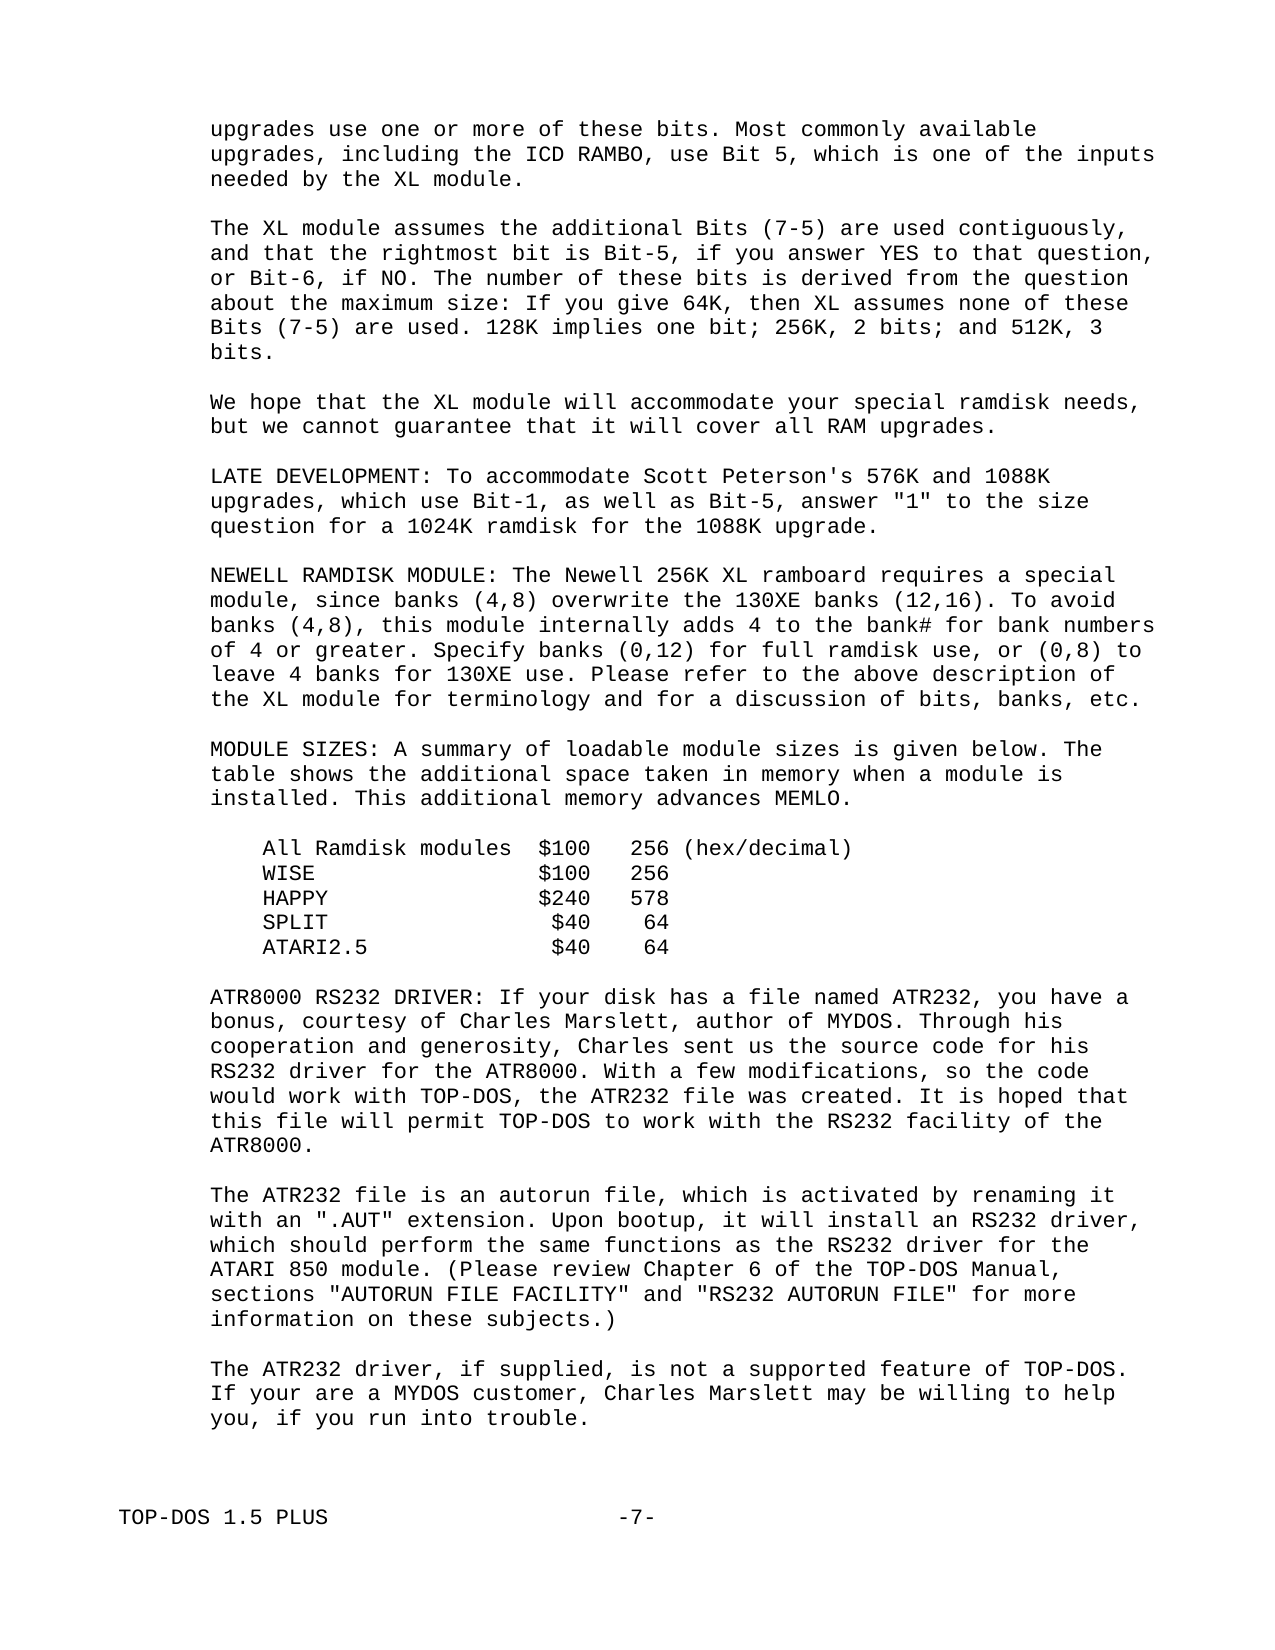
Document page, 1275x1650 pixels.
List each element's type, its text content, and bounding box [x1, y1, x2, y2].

text Bits (7-5) are used. 128K implies one bit; 256K, 2 bits; and 512K, 3 [118, 316, 1157, 341]
text LATE DEVELOPMENT: To accommodate Scott Peterson's 576K and 1088K [118, 465, 1157, 490]
text All Ramdisk modules $100 256 (hex/decimal) [118, 837, 1157, 862]
text HAPPY $240 578 [118, 887, 1157, 911]
text leave 4 banks for 130XE use. Please refer to the above description of [118, 663, 1157, 688]
text banks (4,8), this module internally adds 4 to the bank# for bank numbers [118, 614, 1157, 639]
text If your are a MYDOS customer, Charles Marslett may be willing to help [118, 1382, 1157, 1407]
text The ATR232 driver, if supplied, is not a supported feature of TOP-DOS. [118, 1358, 1157, 1382]
text RS232 driver for the ATR8000. With a few modifications, so the code [118, 1060, 1157, 1085]
text this file will permit TOP-DOS to work with the RS232 facility of the [118, 1110, 1157, 1134]
text installed. This additional memory advances MEMLO. [118, 787, 1157, 812]
text module, since banks (4,8) overwrite the 130XE banks (12,16). To avoid [118, 589, 1157, 614]
text would work with TOP-DOS, the ATR232 file was created. It is hoped that [118, 1085, 1157, 1110]
text The ATR232 file is an autorun file, which is activated by renaming it [118, 1184, 1157, 1209]
text upgrades use one or more of these bits. Most commonly available [118, 118, 1157, 143]
text We hope that the XL module will accommodate your special ramdisk needs, [118, 391, 1157, 416]
text or Bit-6, if NO. The number of these bits is derived from the question [118, 267, 1157, 292]
text WISE $100 256 [118, 862, 1157, 887]
text ATARI2.5 $40 64 [118, 936, 1157, 961]
text but we cannot guarantee that it will cover all RAM upgrades. [118, 416, 1157, 440]
text you, if you run into trouble. [118, 1407, 1157, 1432]
text ATR8000. [118, 1134, 1157, 1159]
text The XL module assumes the additional Bits (7-5) are used contiguously, [118, 217, 1157, 242]
text and that the rightmost bit is Bit-5, if you answer YES to that question, [118, 242, 1157, 267]
text NEWELL RAMDISK MODULE: The Newell 256K XL ramboard requires a special [118, 564, 1157, 589]
text about the maximum size: If you give 64K, then XL assumes none of these [118, 292, 1157, 316]
text upgrades, including the ICD RAMBO, use Bit 5, which is one of the inputs [118, 143, 1157, 168]
text bonus, courtesy of Charles Marslett, author of MYDOS. Through his [118, 1011, 1157, 1035]
text information on these subjects.) [118, 1308, 1157, 1333]
text TOP-DOS 1.5 PLUS -7- [118, 1506, 1157, 1531]
text which should perform the same functions as the RS232 driver for the [118, 1234, 1157, 1258]
text needed by the XL module. [118, 168, 1157, 192]
text ATR8000 RS232 DRIVER: If your disk has a file named ATR232, you have a [118, 986, 1157, 1011]
text table shows the additional space taken in memory when a module is [118, 763, 1157, 787]
text bits. [118, 341, 1157, 366]
text with an ".AUT" extension. Upon bootup, it will install an RS232 driver, [118, 1209, 1157, 1234]
text question for a 1024K ramdisk for the 1088K upgrade. [118, 515, 1157, 539]
text upgrades, which use Bit-1, as well as Bit-5, answer "1" to the size [118, 490, 1157, 515]
text the XL module for terminology and for a discussion of bits, banks, etc. [118, 688, 1157, 713]
text MODULE SIZES: A summary of loadable module sizes is given below. The [118, 738, 1157, 763]
text ATARI 850 module. (Please review Chapter 6 of the TOP-DOS Manual, [118, 1258, 1157, 1283]
text cooperation and generosity, Charles sent us the source code for his [118, 1035, 1157, 1060]
text SPLIT $40 64 [118, 911, 1157, 936]
text of 4 or greater. Specify banks (0,12) for full ramdisk use, or (0,8) to [118, 639, 1157, 663]
text sections "AUTORUN FILE FACILITY" and "RS232 AUTORUN FILE" for more [118, 1283, 1157, 1308]
